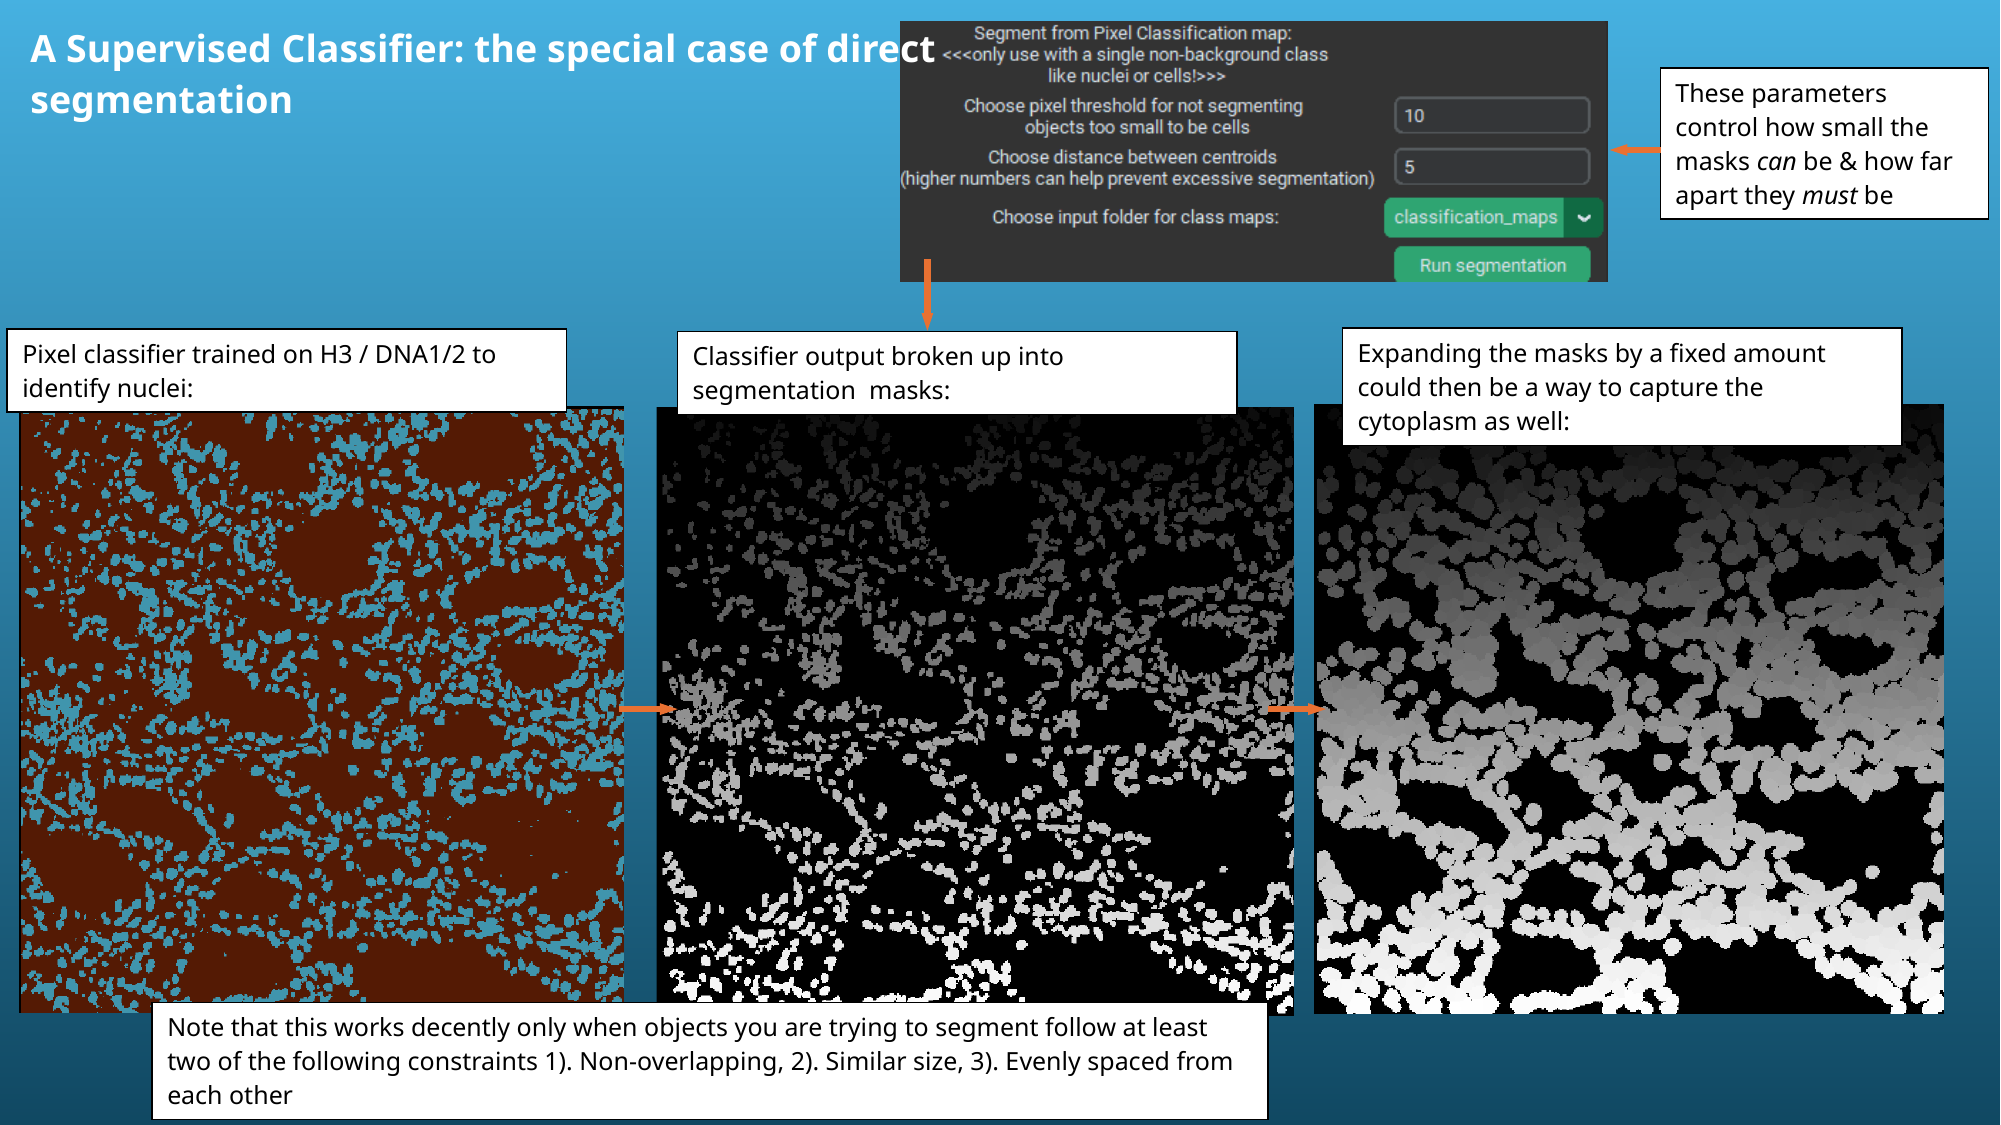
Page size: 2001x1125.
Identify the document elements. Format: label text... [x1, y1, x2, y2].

picture [656, 407, 1294, 1016]
text_box Classifier output broken up into segmentation masks: [677, 331, 1238, 408]
text_box Expanding the masks by a fixed amount could then be a way to capture the cytoplasm as well: [1342, 328, 1902, 405]
text_box These parameters control how small the masks can be & how far apart they must be [1660, 67, 1989, 205]
text_box Pixel classifier trained on H3 / DNA1/2 to identify nuclei: [7, 328, 567, 405]
picture [900, 21, 1608, 282]
text_box A Supervised Classifier: the special case of direct segmentation [15, 14, 1040, 121]
picture [19, 407, 624, 1013]
text_box Note that this works decently only when objects you are trying to segment follow at least two of the following constraints 1). Non-overlapping, 2). Similar size, 3). Evenly spaced from each other [152, 1002, 1268, 1080]
picture [1314, 404, 1944, 1014]
